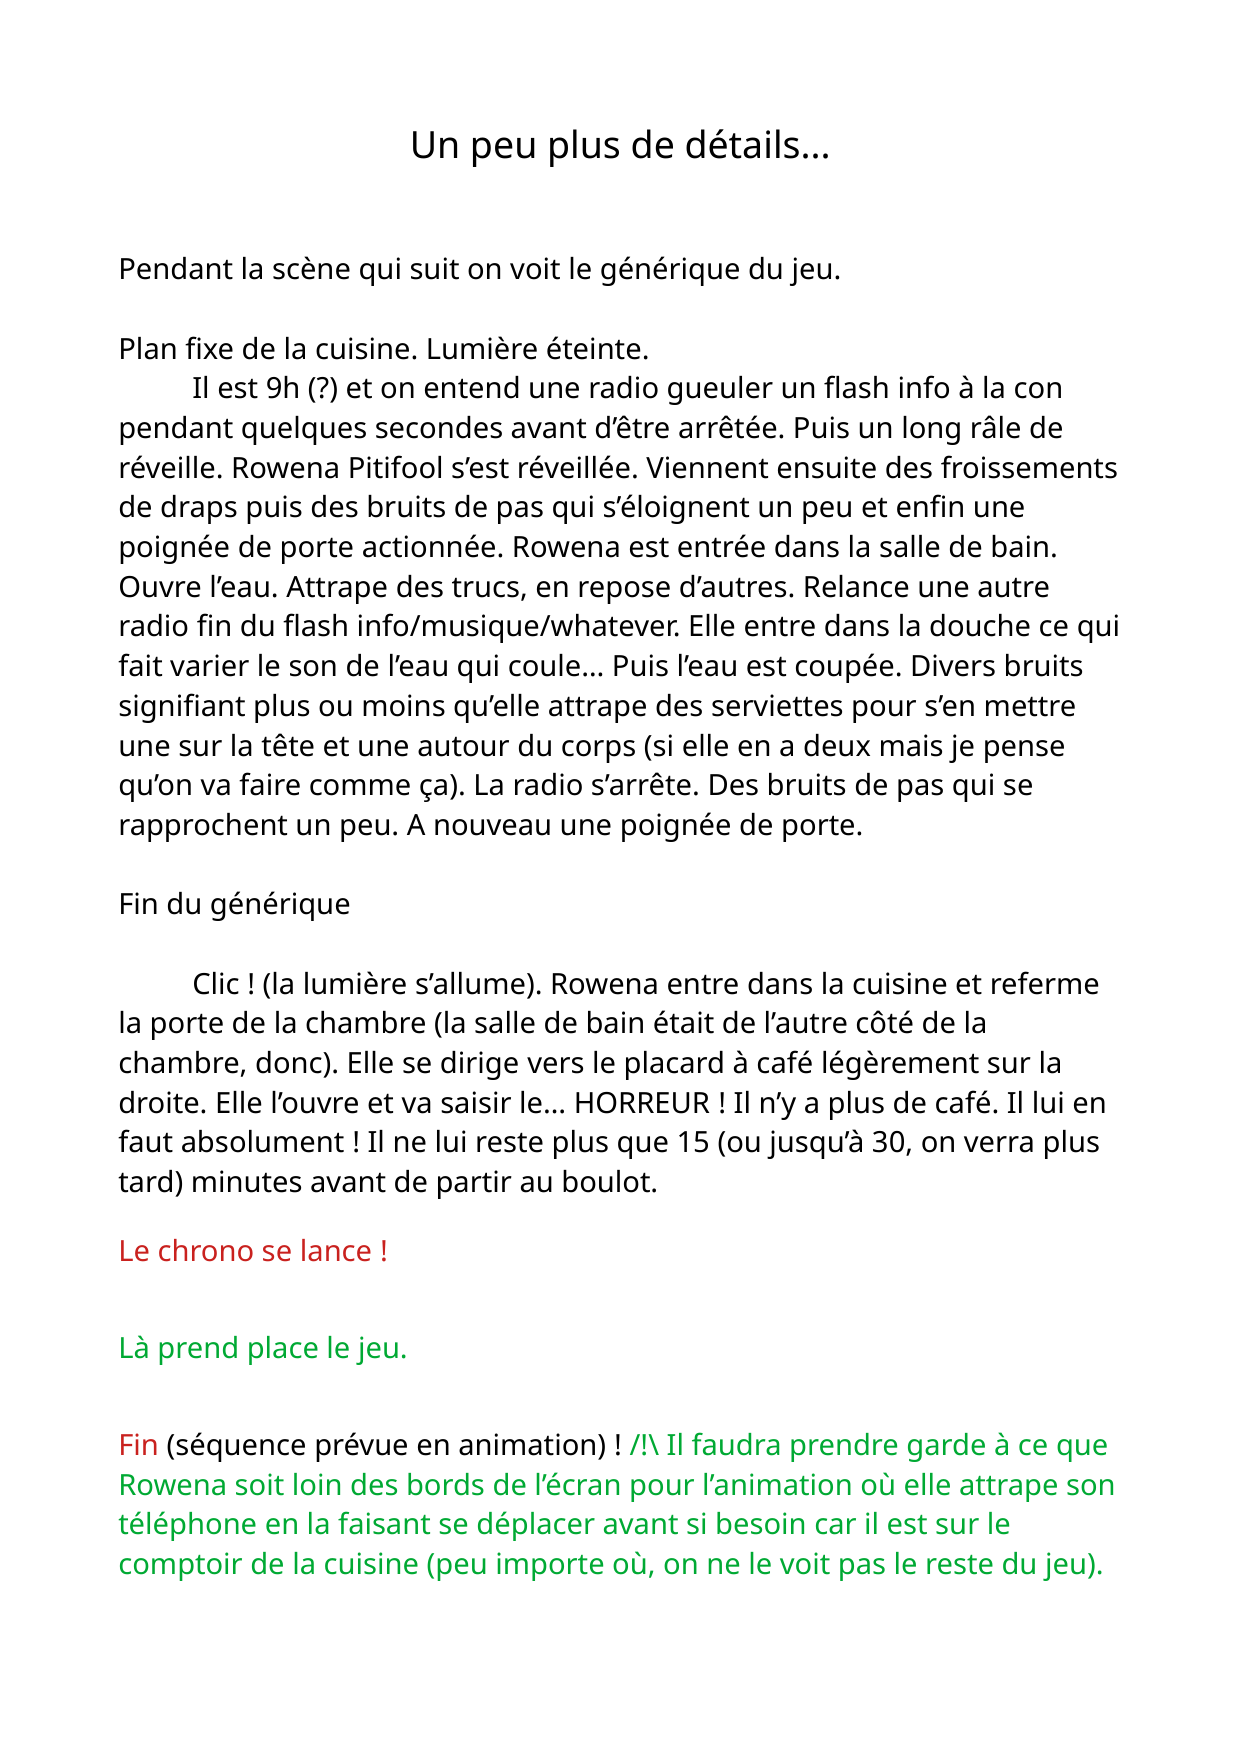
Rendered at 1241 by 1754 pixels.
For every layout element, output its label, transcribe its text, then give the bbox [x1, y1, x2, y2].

text Il est 9h (?) et on entend une radio gueuler un flash info à la con pendant quelques secondes avant d’être arrêtée. Puis un long râle de réveille. Rowena Pitifool s’est réveillée. Viennent ensuite des froissements de draps puis des bruits de pas qui s’éloignent un peu et enfin une poignée de porte actionnée. Rowena est entrée dans la salle de bain. Ouvre l’eau. Attrape des trucs, en repose d’autres. Relance une autre radio fin du flash info/musique/whatever. Elle entre dans la douche ce qui fait varier le son de l’eau qui coule… Puis l’eau est coupée. Divers bruits signifiant plus ou moins qu’elle attrape des serviettes pour s’en mettre une sur la tête et une autour du corps (si elle en a deux mais je pense qu’on va faire comme ça). La radio s’arrête. Des bruits de pas qui se rapprochent un peu. A nouveau une poignée de porte. [118, 368, 1122, 844]
text Fin (séquence prévue en animation) ! /!\ Il faudra prendre garde à ce que Rowena soit loin des bords de l’écran pour l’animation où elle attrape son téléphone en la faisant se déplacer avant si besoin car il est sur le comptoir de la cuisine (peu importe où, on ne le voit pas le reste du jeu). [118, 1424, 1122, 1583]
text Le chrono se lance ! [118, 1230, 1122, 1269]
text Pendant la scène qui suit on voit le générique du jeu. [118, 248, 1122, 288]
text Fin du générique [118, 883, 1122, 923]
text Là prend place le jeu. [118, 1327, 1122, 1367]
text Un peu plus de détails... [118, 118, 1122, 169]
text Clic ! (la lumière s’allume). Rowena entre dans la cuisine et referme la porte de la chambre (la salle de bain était de l’autre côté de la chambre, donc). Elle se dirige vers le placard à café légèrement sur la droite. Elle l’ouvre et va saisir le… HORREUR ! Il n’y a plus de café. Il lui en faut absolument ! Il ne lui reste plus que 15 (ou jusqu’à 30, on verra plus tard) minutes avant de partir au boulot. [118, 963, 1122, 1201]
text Plan fixe de la cuisine. Lumière éteinte. [118, 328, 1122, 368]
